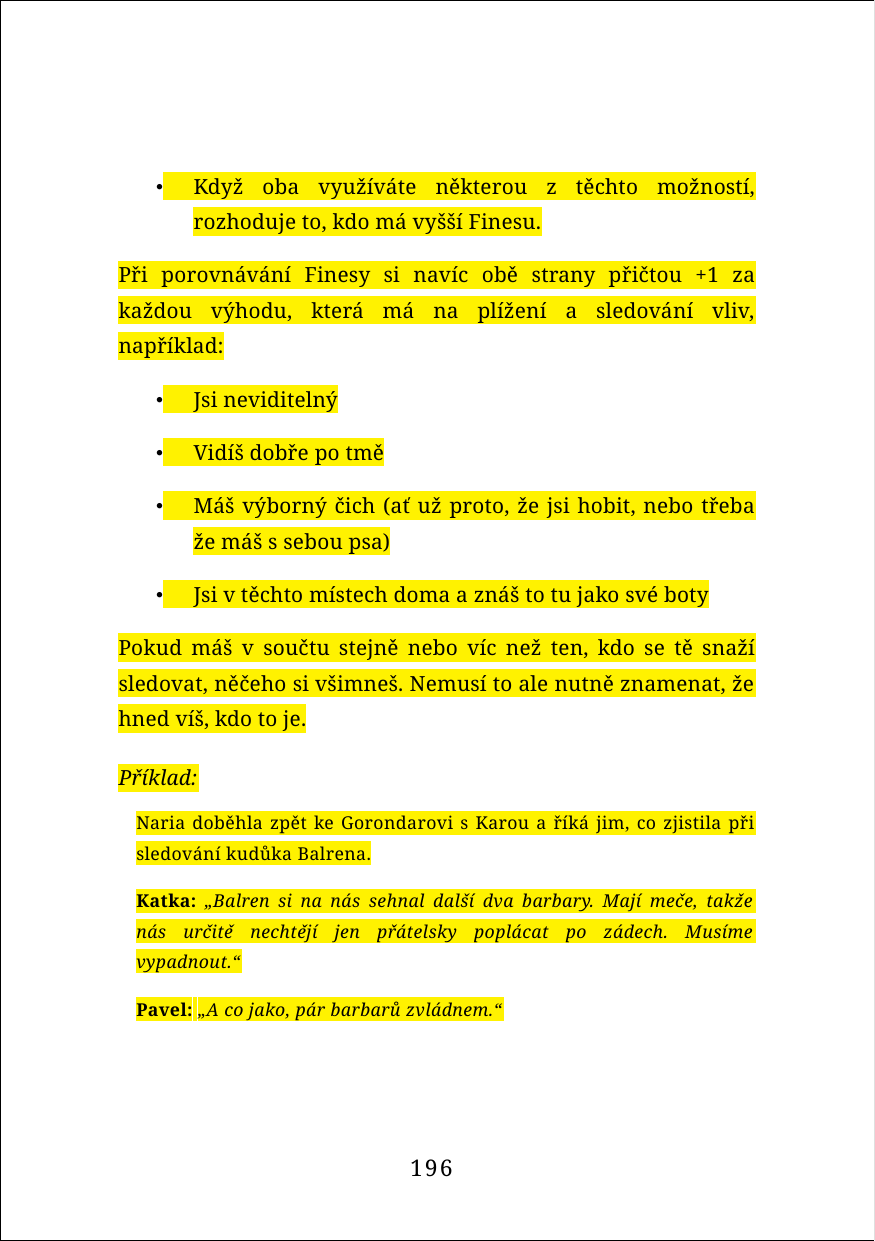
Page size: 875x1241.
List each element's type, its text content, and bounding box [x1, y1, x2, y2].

list Máš výborný čich (ať už proto, že jsi hobit, nebo třeba že máš s sebou psa) [156, 491, 756, 555]
list Jsi neviditelný [156, 385, 756, 413]
list Vidíš dobře po tmě [156, 438, 756, 466]
text Naria doběhla zpět ke Gorondarovi s Karou a říká jim, co zjistila při sledování kudůka Balrena. [136, 811, 756, 865]
text Katka: „Balren si na nás sehnal další dva barbary. Mají meče, takže nás určitě nechtějí jen přátelsky poplácat po zádech. Musíme vypadnout.“ [136, 889, 756, 973]
list Když oba využíváte některou z těchto možností, rozhoduje to, kdo má vyšší Finesu. [156, 172, 756, 236]
list Jsi v těchto místech doma a znáš to tu jako své boty [156, 580, 756, 608]
text Pavel: „A co jako, pár barbarů zvládnem.“ [136, 997, 756, 1021]
text Při porovnávání Finesy si navíc obě strany přičtou +1 za každou výhodu, která má na plížení a sledování vliv, například: [118, 261, 756, 360]
text Příklad: [118, 763, 756, 792]
text Pokud máš v součtu stejně nebo víc než ten, kdo se tě snaží sledovat, něčeho si všimneš. Nemusí to ale nutně znamenat, že hned víš, kdo to je. [118, 633, 756, 733]
